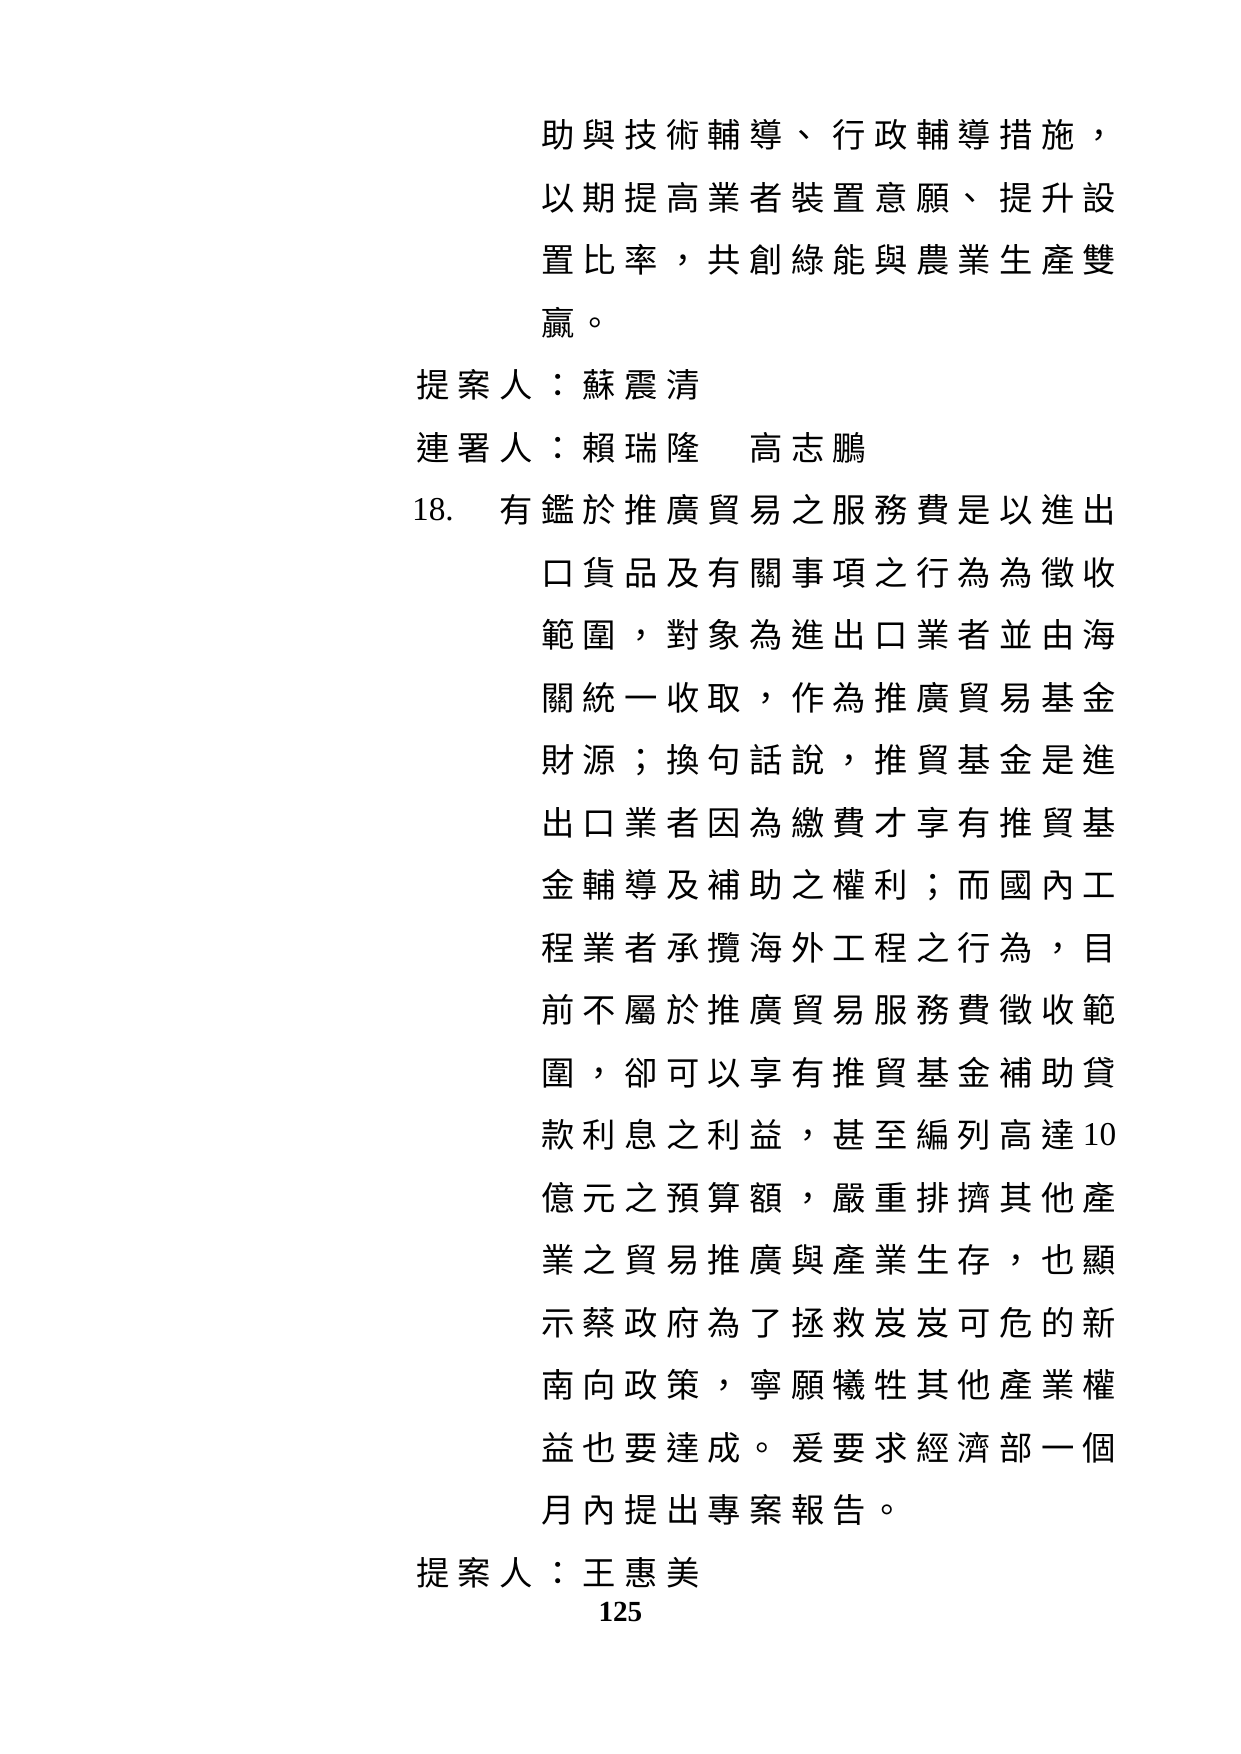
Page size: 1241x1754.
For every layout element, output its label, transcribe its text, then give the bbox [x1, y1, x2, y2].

text 提案人：蘇震清 [397, 342, 1016, 404]
list 有鑑於推廣貿易之服務費是以進出口貨品及有關事項之行為為徵收範圍，對象為進出口業者並由海關統一收取，作為推廣貿易基金財源；換句話說，推貿基金是進出口業者因為繳費才享有推貿基金輔導及補助之權利；而國內工程業者承攬海外工程之行為，目前不屬於推廣貿易服務費徵收範圍，卻可以享有推貿基金補助貸款利息之利益，甚至編列高達10億元之預算額，嚴重排擠其他產業之貿易推廣與產業生存，也顯示蔡政府為了拯救岌岌可危的新南向政策，寧願犧牲其他產業權益也要達成。爰要求經濟部一個月內提出專案報告。 [409, 467, 1120, 1529]
text 連署人：賴瑞隆 高志鵬 [397, 404, 1016, 467]
text 提案人：王惠美 [397, 1529, 1016, 1592]
list 助與技術輔導、行政輔導措施，以期提高業者裝置意願、提升設置比率，共創綠能與農業生產雙贏。 [409, 92, 1120, 342]
